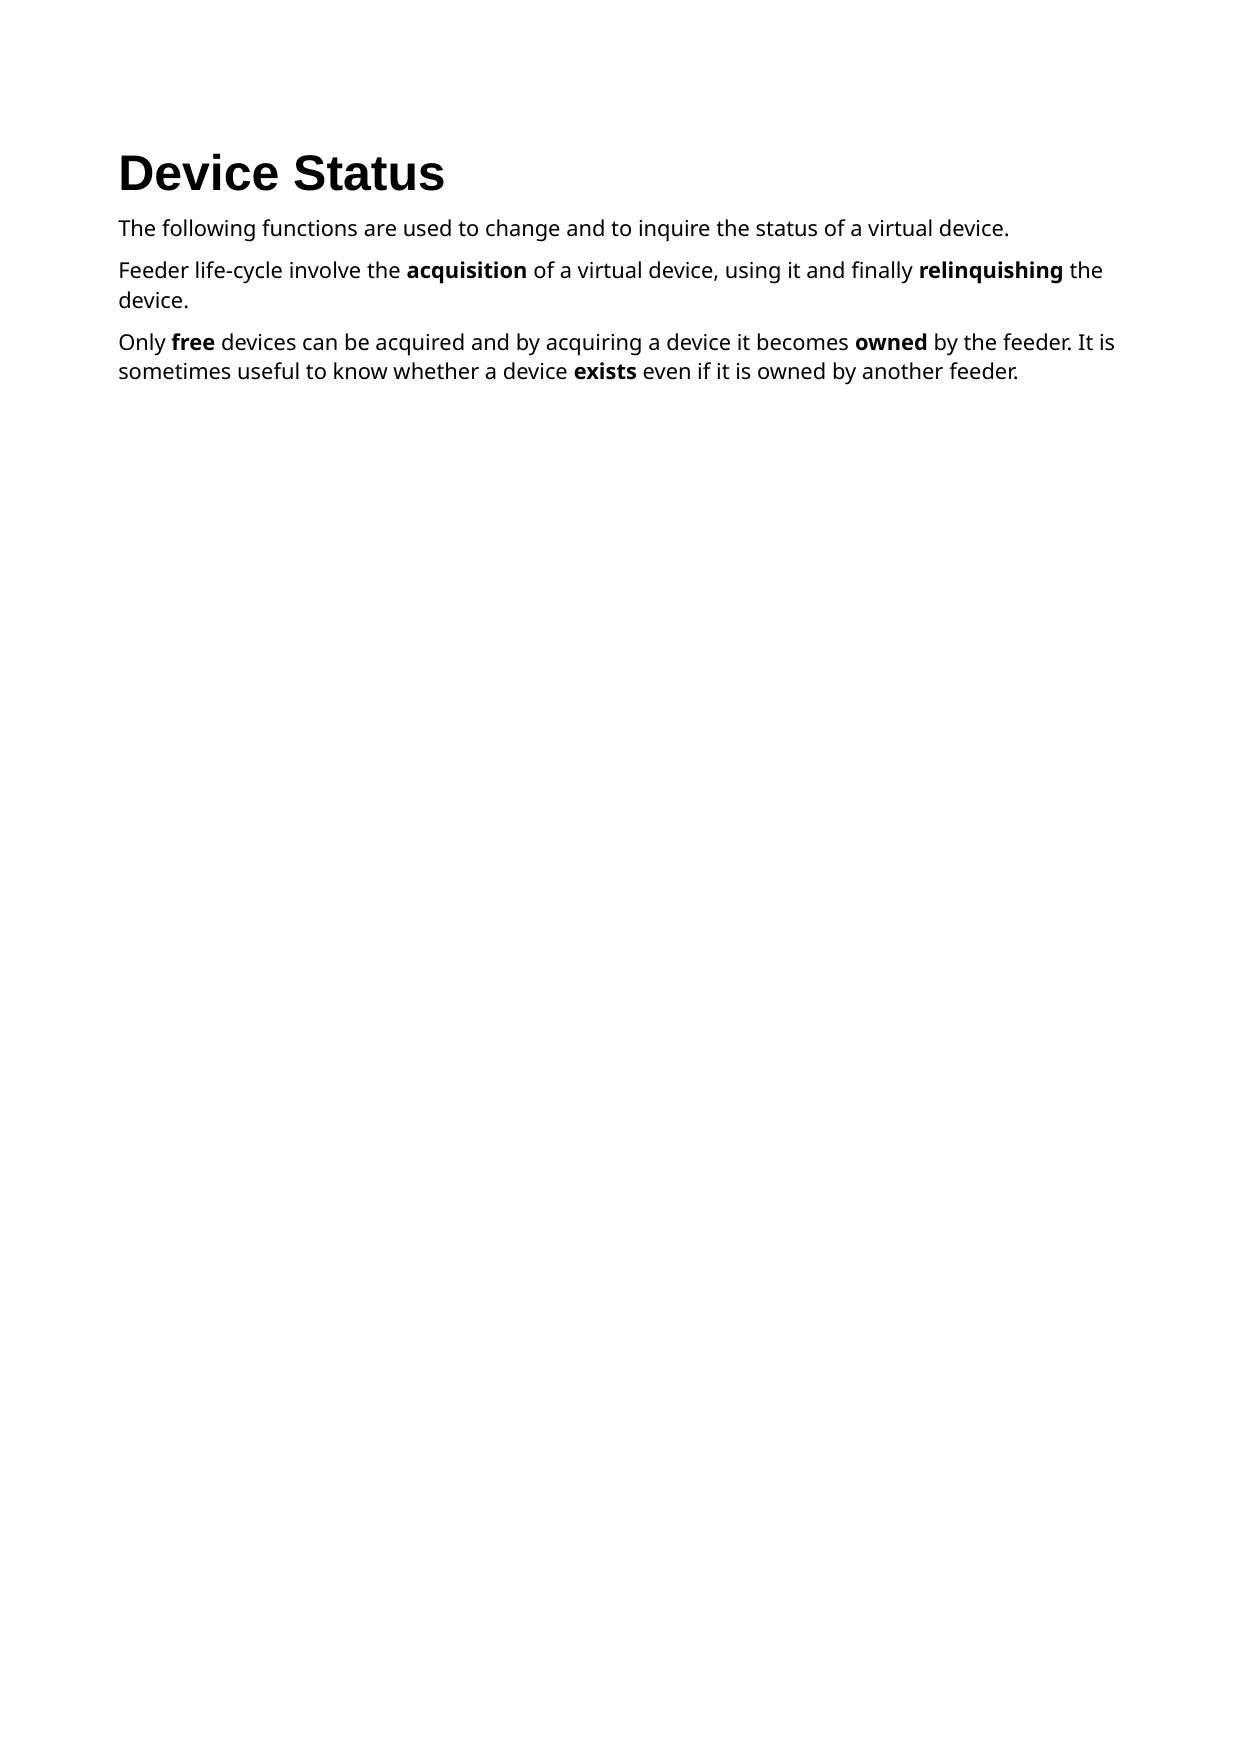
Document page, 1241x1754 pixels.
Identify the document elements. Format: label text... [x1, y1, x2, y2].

text Feeder life-cycle involve the acquisition of a virtual device, using it and finally relinquishing the device. [118, 255, 1122, 314]
subtitle Device Status [118, 143, 1122, 201]
text The following functions are used to change and to inquire the status of a virtual device. [118, 213, 1122, 243]
text Only free devices can be acquired and by acquiring a device it becomes owned by the feeder. It is sometimes useful to know whether a device exists even if it is owned by another feeder. [118, 326, 1122, 386]
